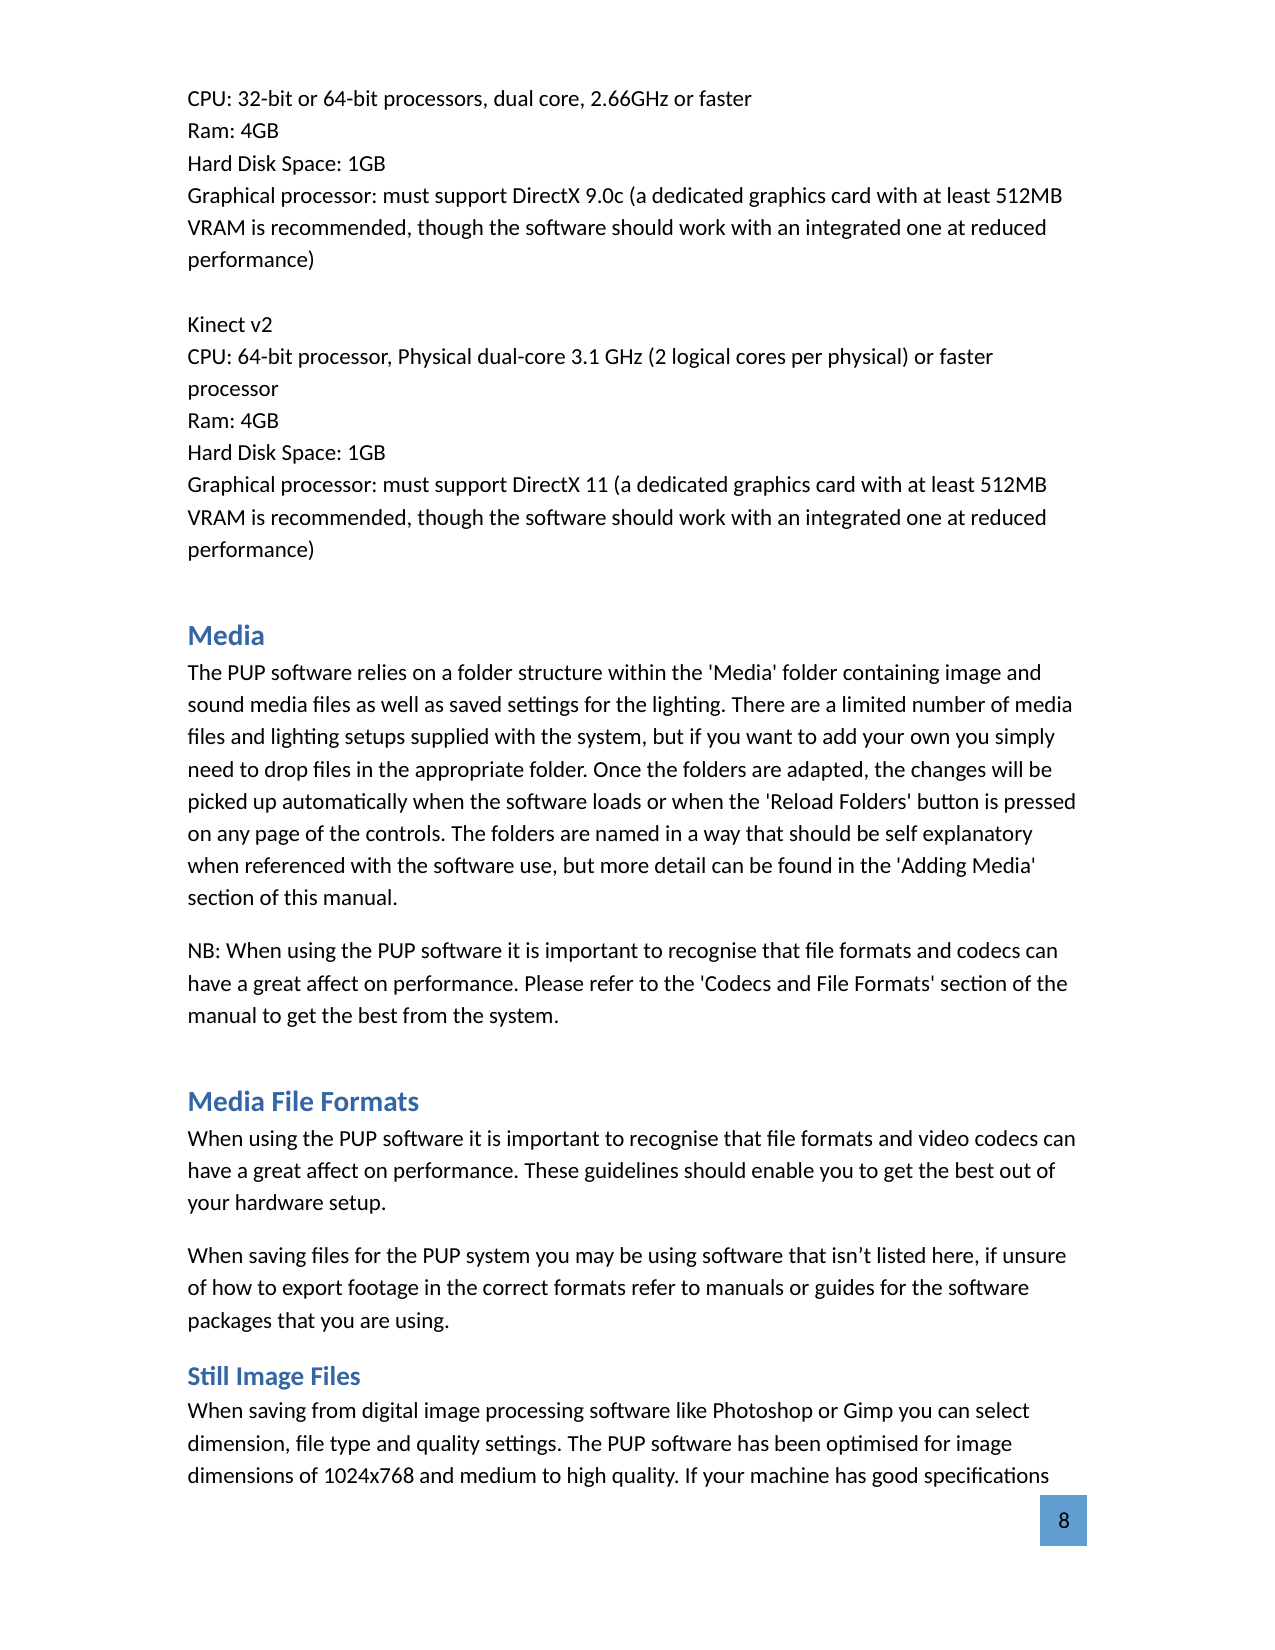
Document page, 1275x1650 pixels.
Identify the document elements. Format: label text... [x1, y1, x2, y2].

text Kinect v2 [187, 310, 1087, 338]
text NB: When using the PUP software it is important to recognise that file formats and codecs can have a great affect on performance. Please refer to the 'Codecs and File Formats' section of the manual to get the best from the system. [187, 936, 1087, 1029]
text Graphical processor: must support DirectX 9.0c (a dedicated graphics card with at least 512MB VRAM is recommended, though the software should work with an integrated one at reduced performance) [187, 181, 1087, 273]
text CPU: 64-bit processor, Physical dual-core 3.1 GHz (2 logical cores per physical) or faster processor [187, 342, 1087, 402]
text Hard Disk Space: 1GB [187, 149, 1087, 177]
text The PUP software relies on a folder structure within the 'Media' folder containing image and sound media files as well as saved settings for the lighting. There are a limited number of media files and lighting setups supplied with the system, but if you want to add your own you simply need to drop files in the appropriate folder. Once the folders are adapted, the changes will be picked up automatically when the software loads or when the 'Reload Folders' button is pressed on any page of the controls. The folders are named in a way that should be self explanatory when referenced with the software use, but more detail can be found in the 'Adding Media' section of this manual. [187, 658, 1087, 911]
text CPU: 32-bit or 64-bit processors, dual core, 2.66GHz or faster [187, 84, 1087, 112]
text Ram: 4GB [187, 406, 1087, 434]
subtitle Media [187, 617, 1087, 653]
text When saving from digital image processing software like Photoshop or Gimp you can select dimension, file type and quality settings. The PUP software has been optimised for image dimensions of 1024x768 and medium to high quality. If your machine has good specifications [187, 1397, 1087, 1489]
text Ram: 4GB [187, 117, 1087, 144]
subtitle Media File Formats [187, 1083, 1087, 1119]
subtitle Still Image Files [187, 1359, 1087, 1392]
text Graphical processor: must support DirectX 11 (a dedicated graphics card with at least 512MB VRAM is recommended, though the software should work with an integrated one at reduced performance) [187, 471, 1087, 563]
text When saving files for the PUP system you may be using software that isn’t listed here, if unsure of how to export footage in the correct formats refer to manuals or guides for the software packages that you are using. [187, 1241, 1087, 1334]
text When using the PUP software it is important to recognise that file formats and video codecs can have a great affect on performance. These guidelines should enable you to get the best out of your hardware setup. [187, 1124, 1087, 1216]
text Hard Disk Space: 1GB [187, 438, 1087, 466]
